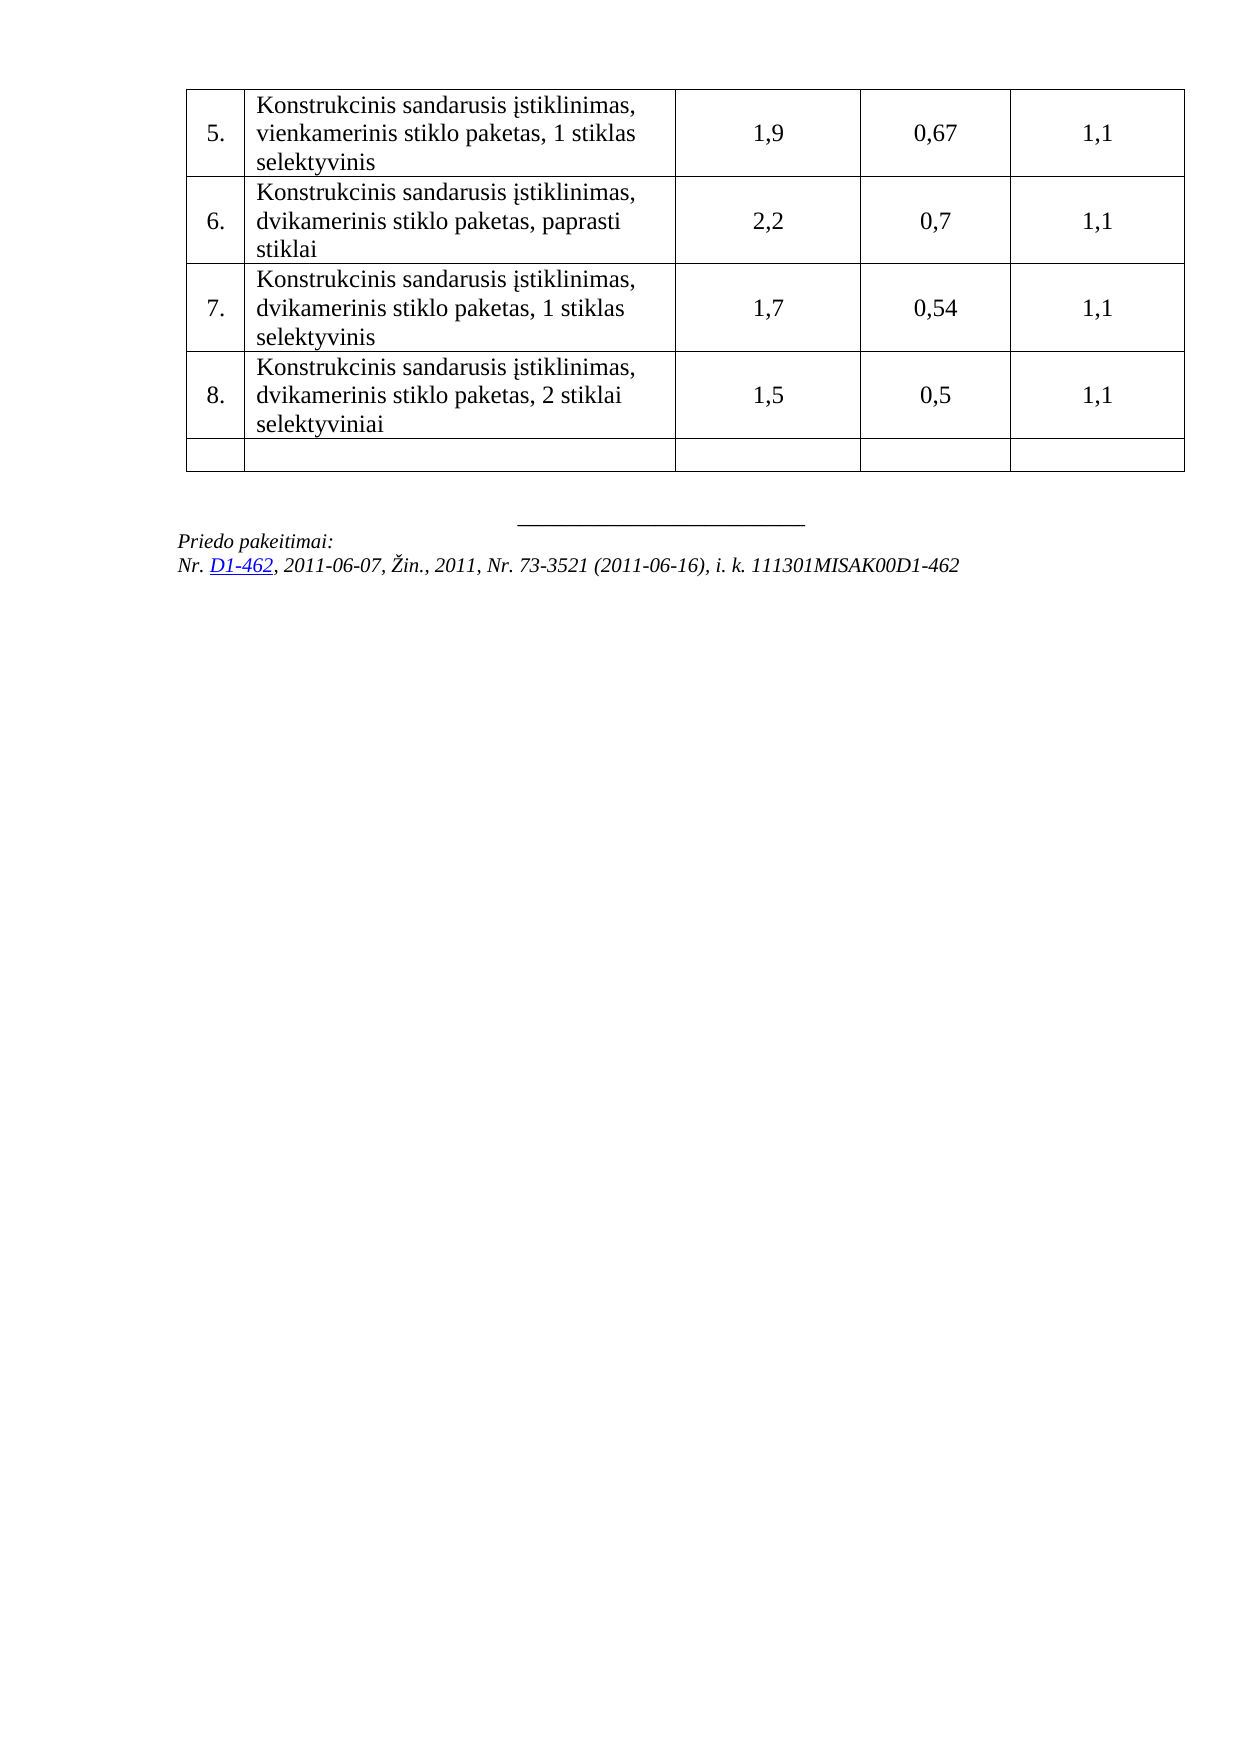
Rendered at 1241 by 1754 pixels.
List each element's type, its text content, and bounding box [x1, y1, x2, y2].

table_cell 5. [187, 90, 244, 176]
table_cell 0,7 [861, 177, 1010, 263]
table_cell 6. [187, 177, 244, 263]
table_cell 1,1 [1011, 90, 1184, 176]
table_cell [187, 439, 244, 471]
table_cell 0,67 [861, 90, 1010, 176]
table_cell [245, 439, 675, 471]
table_cell 1,5 [676, 352, 860, 438]
table_cell 1,1 [1011, 177, 1184, 263]
table_cell Konstrukcinis sandarusis įstiklinimas, dvikamerinis stiklo paketas, 1 stiklas selektyvinis [245, 264, 675, 351]
table_cell Konstrukcinis sandarusis įstiklinimas, dvikamerinis stiklo paketas, 2 stiklai selektyviniai [245, 352, 675, 438]
table_cell Konstrukcinis sandarusis įstiklinimas, vienkamerinis stiklo paketas, 1 stiklas selektyvinis [245, 90, 675, 176]
table_cell 0,5 [861, 352, 1010, 438]
table_cell Konstrukcinis sandarusis įstiklinimas, dvikamerinis stiklo paketas, paprasti stiklai [245, 177, 675, 263]
text Priedo pakeitimai: [177, 529, 1151, 553]
table_cell 1,1 [1011, 264, 1184, 351]
table_cell 2,2 [676, 177, 860, 263]
text Nr. D1-462, 2011-06-07, Žin., 2011, Nr. 73-3521 (2011-06-16), i. k. 111301MISAK00D1-462 [177, 553, 1151, 577]
table_cell [861, 439, 1010, 471]
table_cell 1,7 [676, 264, 860, 351]
table_cell 7. [187, 264, 244, 351]
table_cell [676, 439, 860, 471]
table_cell 8. [187, 352, 244, 438]
table_cell 1,9 [676, 90, 860, 176]
table_cell [1011, 439, 1184, 471]
text _______________________ [177, 500, 1151, 529]
table_cell 1,1 [1011, 352, 1184, 438]
table_cell 0,54 [861, 264, 1010, 351]
